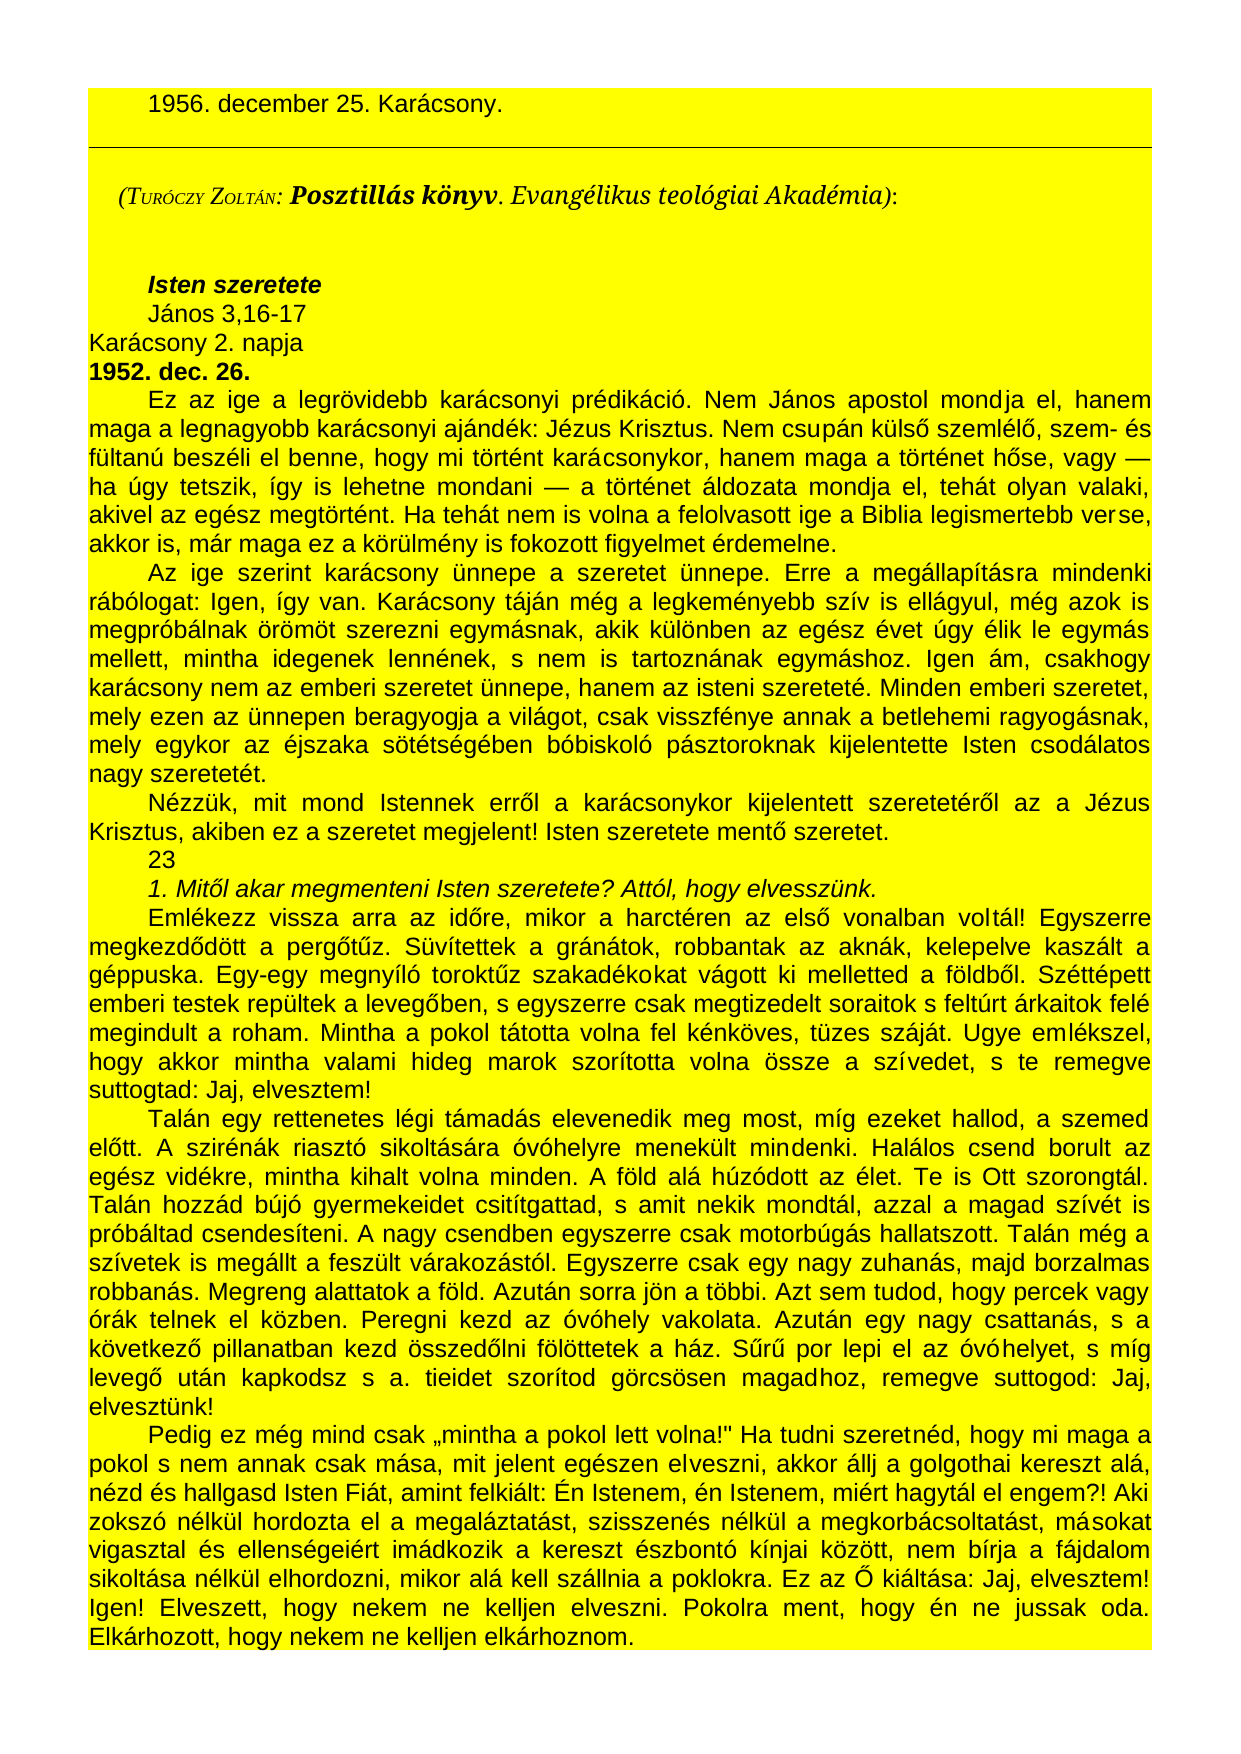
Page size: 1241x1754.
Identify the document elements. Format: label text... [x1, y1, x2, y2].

text 1. Mitől akar megmenteni Isten szeretete? Attól, hogy elvesszünk. [88, 874, 1152, 903]
text Isten szeretete [88, 270, 1152, 299]
text Talán egy rettenetes légi támadás elevenedik meg most, míg ezeket hallod, a szemed előtt. A szirénák riasztó sikoltására óvóhelyre menekült min­denki. Halálos csend borult az egész vidékre, mintha kihalt volna minden. A föld alá húzódott az élet. Te is Ott szorongtál. Talán hozzád bújó gyer­mekeidet csitítgattad, s amit nekik mondtál, azzal a magad szívét is próbál­tad csendesíteni. A nagy csendben egyszerre csak motorbúgás hallatszott. Talán még a szívetek is megállt a feszült várakozástól. Egyszerre csak egy nagy zuhanás, majd borzalmas robbanás. Megreng alattatok a föld. Azután sorra jön a többi. Azt sem tudod, hogy percek vagy órák telnek el közben. Peregni kezd az óvóhely vakolata. Azután egy nagy csattanás, s a követ­kező pillanatban kezd összedőlni fölöttetek a ház. Sűrű por lepi el az óvó­helyet, s míg levegő után kapkodsz s a. tieidet szorítod görcsösen magad­hoz, remegve suttogod: Jaj, elvesztünk! [88, 1104, 1152, 1420]
text 1956. december 25. Karácsony. [88, 88, 1152, 117]
text Ez az ige a legrövidebb karácsonyi prédikáció. Nem János apostol mond­ja el, hanem maga a legnagyobb karácsonyi ajándék: Jézus Krisztus. Nem csu­pán külső szemlélő, szem- és fültanú beszéli el benne, hogy mi történt kará­csonykor, hanem maga a történet hőse, vagy — ha úgy tetszik, így is lehetne mondani — a történet áldozata mondja el, tehát olyan valaki, akivel az egész megtörtént. Ha tehát nem is volna a felolvasott ige a Biblia legismertebb ver­se, akkor is, már maga ez a körülmény is fokozott figyelmet érdemelne. [88, 385, 1152, 558]
text Nézzük, mit mond Istennek erről a karácsonykor kijelentett szeretetéről az a Jézus Krisztus, akiben ez a szeretet megjelent! Isten szeretete mentő szeretet. [88, 788, 1152, 845]
text Pedig ez még mind csak „mintha a pokol lett volna!" Ha tudni szeret­néd, hogy mi maga a pokol s nem annak csak mása, mit jelent egészen el­veszni, akkor állj a golgothai kereszt alá, nézd és hallgasd Isten Fiát, amint felkiált: Én Istenem, én Istenem, miért hagytál el engem?! Aki zokszó nél­kül hordozta el a megaláztatást, szisszenés nélkül a megkorbácsoltatást, má­sokat vigasztal és ellenségeiért imádkozik a kereszt észbontó kínjai között, nem bírja a fájdalom sikoltása nélkül elhordozni, mikor alá kell szállnia a poklokra. Ez az Ő kiáltása: Jaj, elvesztem! Igen! Elveszett, hogy nekem ne kelljen elveszni. Pokolra ment, hogy én ne jussak oda. Elkárhozott, hogy nekem ne kelljen elkárhoznom. [88, 1420, 1152, 1650]
text János 3,16-17 Karácsony 2. napja 1952. dec. 26. [88, 299, 1152, 385]
text Emlékezz vissza arra az időre, mikor a harctéren az első vonalban vol­tál! Egyszerre megkezdődött a pergőtűz. Süvítettek a gránátok, robbantak az aknák, kelepelve kaszált a géppuska. Egy-egy megnyíló toroktűz szakadéko­kat vágott ki melletted a földből. Széttépett emberi testek repültek a levegő­ben, s egyszerre csak megtizedelt soraitok s feltúrt árkaitok felé megindult a roham. Mintha a pokol tátotta volna fel kénköves, tüzes száját. Ugye em­lékszel, hogy akkor mintha valami hideg marok szorította volna össze a szí­vedet, s te remegve suttogtad: Jaj, elvesztem! [88, 903, 1152, 1104]
text (Turóczy Zoltán: Posztillás könyv. Evangélikus teológiai Akadémia): [88, 148, 1152, 241]
text Az ige szerint karácsony ünnepe a szeretet ünnepe. Erre a megállapítás­ra mindenki rábólogat: Igen, így van. Karácsony táján még a legkeményebb szív is ellágyul, még azok is megpróbálnak örömöt szerezni egymásnak, akik különben az egész évet úgy élik le egymás mellett, mintha idegenek lennének, s nem is tartoznának egymáshoz. Igen ám, csakhogy karácsony nem az emberi szeretet ünnepe, hanem az isteni szereteté. Minden emberi szeretet, mely ezen az ünnepen beragyogja a világot, csak visszfénye annak a betlehemi ragyogásnak, mely egykor az éjszaka sötétségében bóbiskoló pásztoroknak kijelentette Isten csodálatos nagy szeretetét. [88, 558, 1152, 788]
text 23 [88, 845, 1152, 874]
